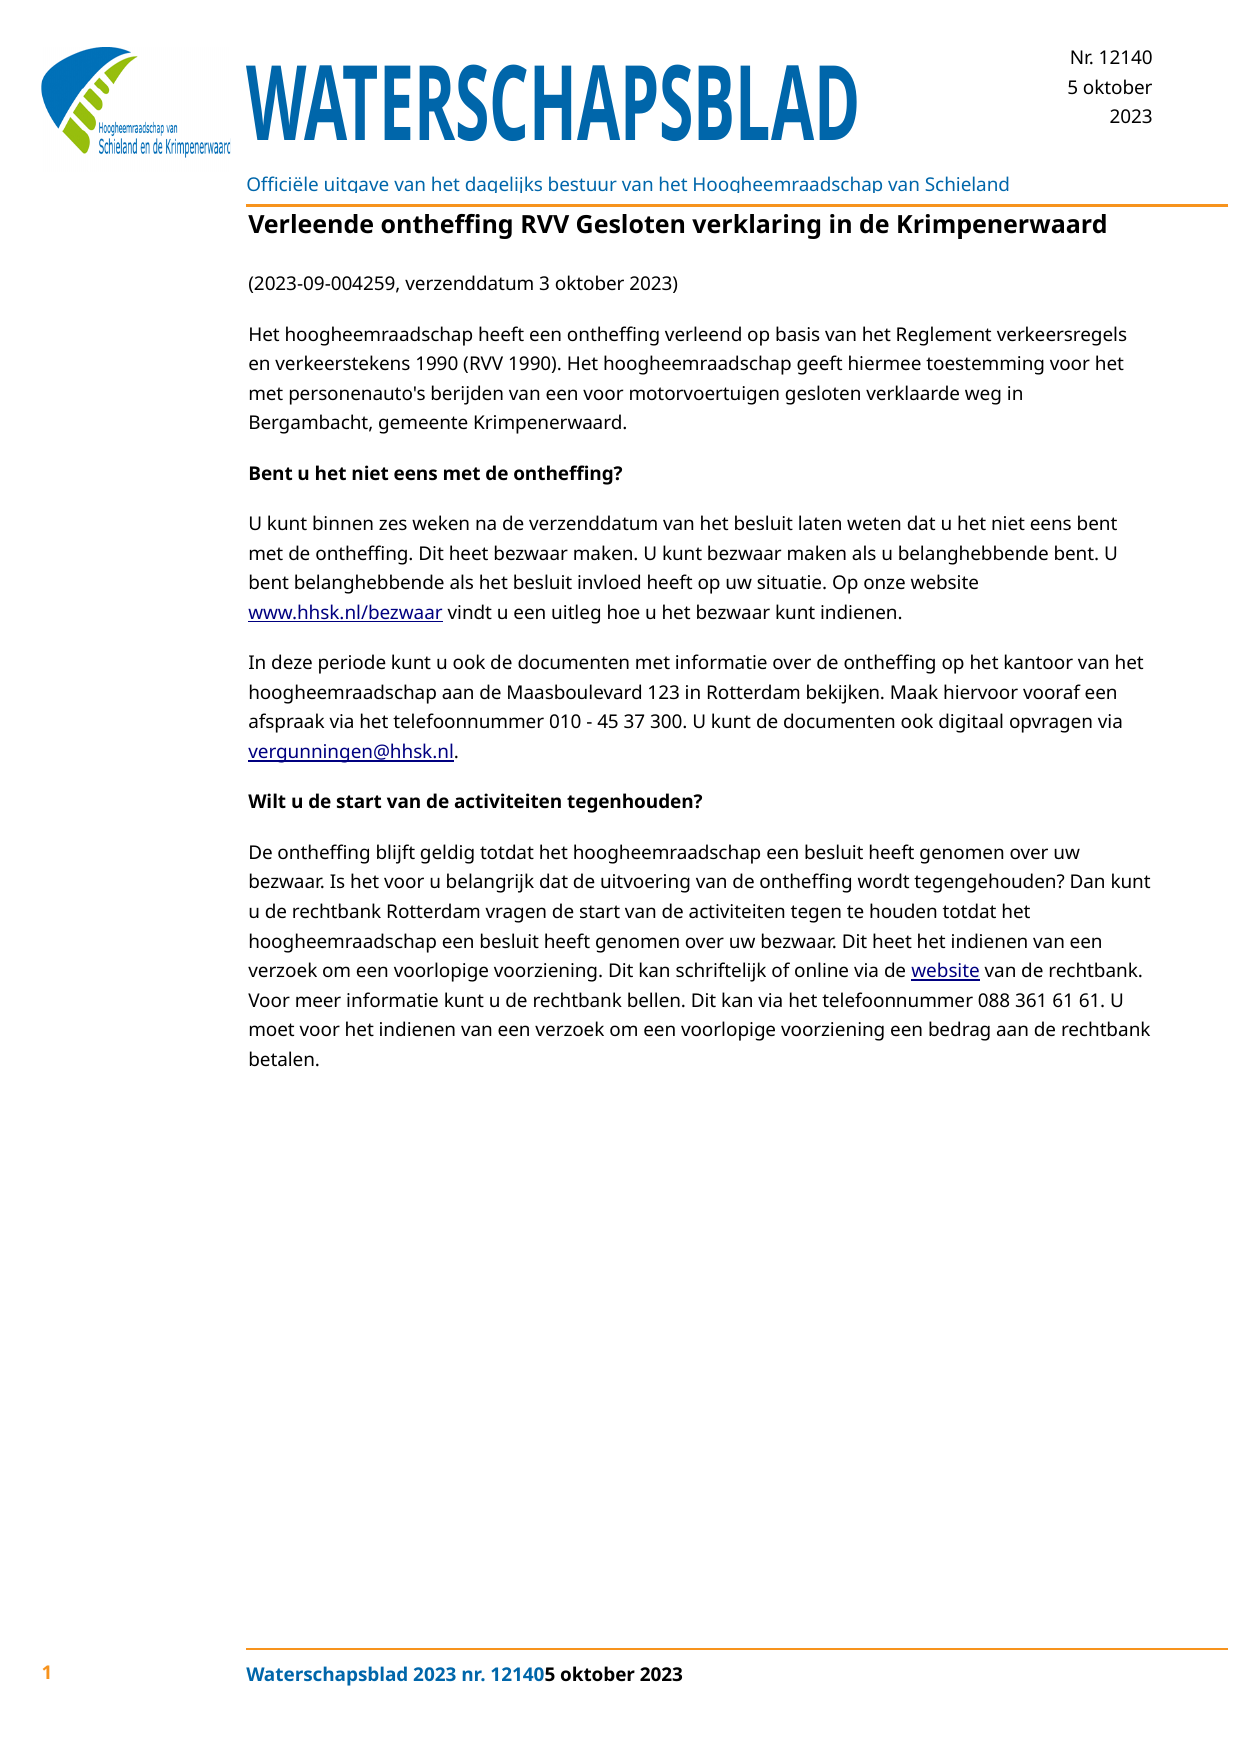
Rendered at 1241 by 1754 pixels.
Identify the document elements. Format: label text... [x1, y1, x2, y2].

text Wilt u de start van de activiteiten tegenhouden? [248, 789, 1152, 814]
text De ontheffing blijft geldig totdat het hoogheemraadschap een besluit heeft genomen over uw bezwaar. Is het voor u belangrijk dat de uitvoering van de ontheffing wordt tegengehouden? Dan kunt u de rechtbank Rotterdam vragen de start van de activiteiten tegen te houden totdat het hoogheemraadschap een besluit heeft genomen over uw bezwaar. Dit heet het indienen van een verzoek om een voorlopige voorziening. Dit kan schriftelijk of online via de website van de rechtbank. Voor meer informatie kunt u de rechtbank bellen. Dit kan via het telefoonnummer 088 361 61 61. U moet voor het indienen van een verzoek om een voorlopige voorziening een bedrag aan de rechtbank betalen. [248, 839, 1152, 1072]
text Verleende ontheffing RVV Gesloten verklaring in de Krimpenerwaard [248, 207, 1152, 241]
text (2023-09-004259, verzenddatum 3 oktober 2023) [248, 270, 1152, 296]
text Bent u het niet eens met de ontheffing? [248, 460, 1152, 486]
picture [41, 47, 231, 172]
text Het hoogheemraadschap heeft een ontheffing verleend op basis van het Reglement verkeersregels en verkeerstekens 1990 (RVV 1990). Het hoogheemraadschap geeft hiermee toestemming voor het met personenauto's berijden van een voor motorvoertuigen gesloten verklaarde weg in Bergambacht, gemeente Krimpenerwaard. [248, 321, 1152, 435]
text In deze periode kunt u ook de documenten met informatie over de ontheffing op het kantoor van het hoogheemraadschap aan de Maasboulevard 123 in Rotterdam bekijken. Maak hiervoor vooraf een afspraak via het telefoonnummer 010 - 45 37 300. U kunt de documenten ook digitaal opvragen via vergunningen@hhsk.nl. [248, 649, 1152, 764]
text U kunt binnen zes weken na de verzenddatum van het besluit laten weten dat u het niet eens bent met de ontheffing. Dit heet bezwaar maken. U kunt bezwaar maken als u belanghebbende bent. U bent belanghebbende als het besluit invloed heeft op uw situatie. Op onze website www.hhsk.nl/bezwaar vindt u een uitleg hoe u het bezwaar kunt indienen. [248, 510, 1152, 625]
